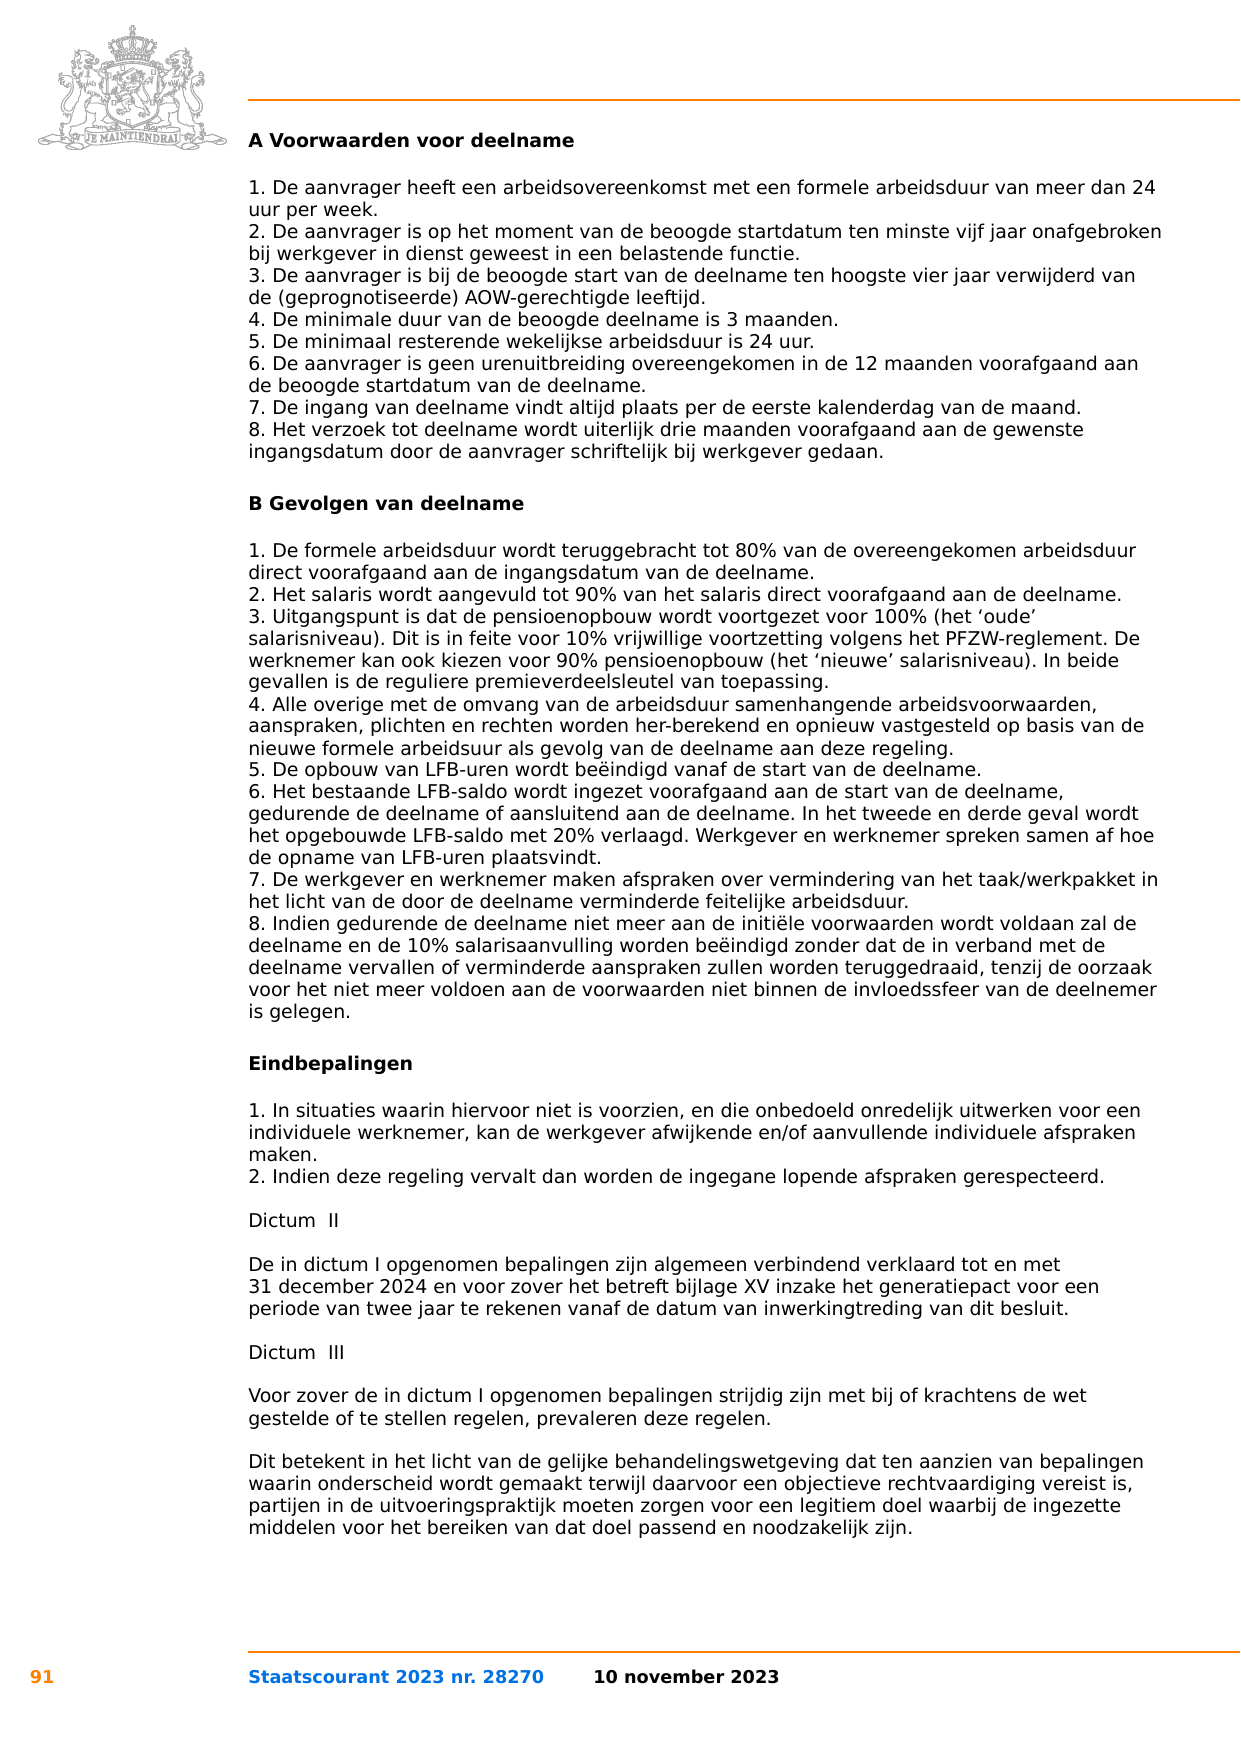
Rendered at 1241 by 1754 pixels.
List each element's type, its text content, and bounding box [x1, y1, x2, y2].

text De in dictum I opgenomen bepalingen zijn algemeen verbindend verklaard tot en met 31 december 2024 en voor zover het betreft bijlage XV inzake het generatiepact voor een periode van twee jaar te rekenen vanaf de datum van inwerkingtreding van dit besluit. [248, 1254, 1163, 1320]
text 7. De ingang van deelname vindt altijd plaats per de eerste kalenderdag van de maand. [248, 397, 1163, 419]
text 4. De minimale duur van de beoogde deelname is 3 maanden. [248, 309, 1163, 331]
text 4. Alle overige met de omvang van de arbeidsduur samenhangende arbeidsvoorwaarden, aanspraken, plichten en rechten worden her-berekend en opnieuw vastgesteld op basis van de nieuwe formele arbeidsuur als gevolg van de deelname aan deze regeling. [248, 693, 1163, 759]
text 5. De opbouw van LFB-uren wordt beëindigd vanaf de start van de deelname. [248, 759, 1163, 781]
text 1. De formele arbeidsduur wordt teruggebracht tot 80% van de overeengekomen arbeidsduur direct voorafgaand aan de ingangsdatum van de deelname. [248, 539, 1163, 583]
text 7. De werkgever en werknemer maken afspraken over vermindering van het taak/werkpakket in het licht van de door de deelname verminderde feitelijke arbeidsduur. [248, 869, 1163, 913]
text Voor zover de in dictum I opgenomen bepalingen strijdig zijn met bij of krachtens de wet gestelde of te stellen regelen, prevaleren deze regelen. [248, 1385, 1163, 1429]
text 5. De minimaal resterende wekelijkse arbeidsduur is 24 uur. [248, 331, 1163, 353]
text 2. Het salaris wordt aangevuld tot 90% van het salaris direct voorafgaand aan de deelname. [248, 583, 1163, 606]
text 3. De aanvrager is bij de beoogde start van de deelname ten hoogste vier jaar verwijderd van de (geprognotiseerde) AOW-gerechtigde leeftijd. [248, 265, 1163, 309]
text Dit betekent in het licht van de gelijke behandelingswetgeving dat ten aanzien van bepalingen waarin onderscheid wordt gemaakt terwijl daarvoor een objectieve rechtvaardiging vereist is, partijen in de uitvoeringspraktijk moeten zorgen voor een legitiem doel waarbij de ingezette middelen voor het bereiken van dat doel passend en noodzakelijk zijn. [248, 1451, 1163, 1539]
subtitle Eindbepalingen [248, 1053, 1163, 1075]
subtitle B Gevolgen van deelname [248, 493, 1163, 514]
text Dictum III [248, 1342, 1163, 1363]
text 1. De aanvrager heeft een arbeidsovereenkomst met een formele arbeidsduur van meer dan 24 uur per week. [248, 177, 1163, 221]
subtitle A Voorwaarden voor deelname [248, 130, 1163, 152]
text 6. Het bestaande LFB-saldo wordt ingezet voorafgaand aan de start van de deelname, gedurende de deelname of aansluitend aan de deelname. In het tweede en derde geval wordt het opgebouwde LFB-saldo met 20% verlaagd. Werkgever en werknemer spreken samen af hoe de opname van LFB-uren plaatsvindt. [248, 781, 1163, 869]
text Dictum II [248, 1210, 1163, 1232]
text 3. Uitgangspunt is dat de pensioenopbouw wordt voortgezet voor 100% (het ‘oude’ salarisniveau). Dit is in feite voor 10% vrijwillige voortzetting volgens het PFZW-reglement. De werknemer kan ook kiezen voor 90% pensioenopbouw (het ‘nieuwe’ salarisniveau). In beide gevallen is de reguliere premieverdeelsleutel van toepassing. [248, 606, 1163, 693]
text 2. De aanvrager is op het moment van de beoogde startdatum ten minste vijf jaar onafgebroken bij werkgever in dienst geweest in een belastende functie. [248, 221, 1163, 265]
text 8. Het verzoek tot deelname wordt uiterlijk drie maanden voorafgaand aan de gewenste ingangsdatum door de aanvrager schriftelijk bij werkgever gedaan. [248, 419, 1163, 463]
text 1. In situaties waarin hiervoor niet is voorzien, en die onbedoeld onredelijk uitwerken voor een individuele werknemer, kan de werkgever afwijkende en/of aanvullende individuele afspraken maken. [248, 1100, 1163, 1166]
text 8. Indien gedurende de deelname niet meer aan de initiële voorwaarden wordt voldaan zal de deelname en de 10% salarisaanvulling worden beëindigd zonder dat de in verband met de deelname vervallen of verminderde aanspraken zullen worden teruggedraaid, tenzij de oorzaak voor het niet meer voldoen aan de voorwaarden niet binnen de invloedssfeer van de deelnemer is gelegen. [248, 913, 1163, 1023]
picture [38, 25, 227, 150]
text 2. Indien deze regeling vervalt dan worden de ingegane lopende afspraken gerespecteerd. [248, 1166, 1163, 1188]
text 6. De aanvrager is geen urenuitbreiding overeengekomen in de 12 maanden voorafgaand aan de beoogde startdatum van de deelname. [248, 353, 1163, 397]
